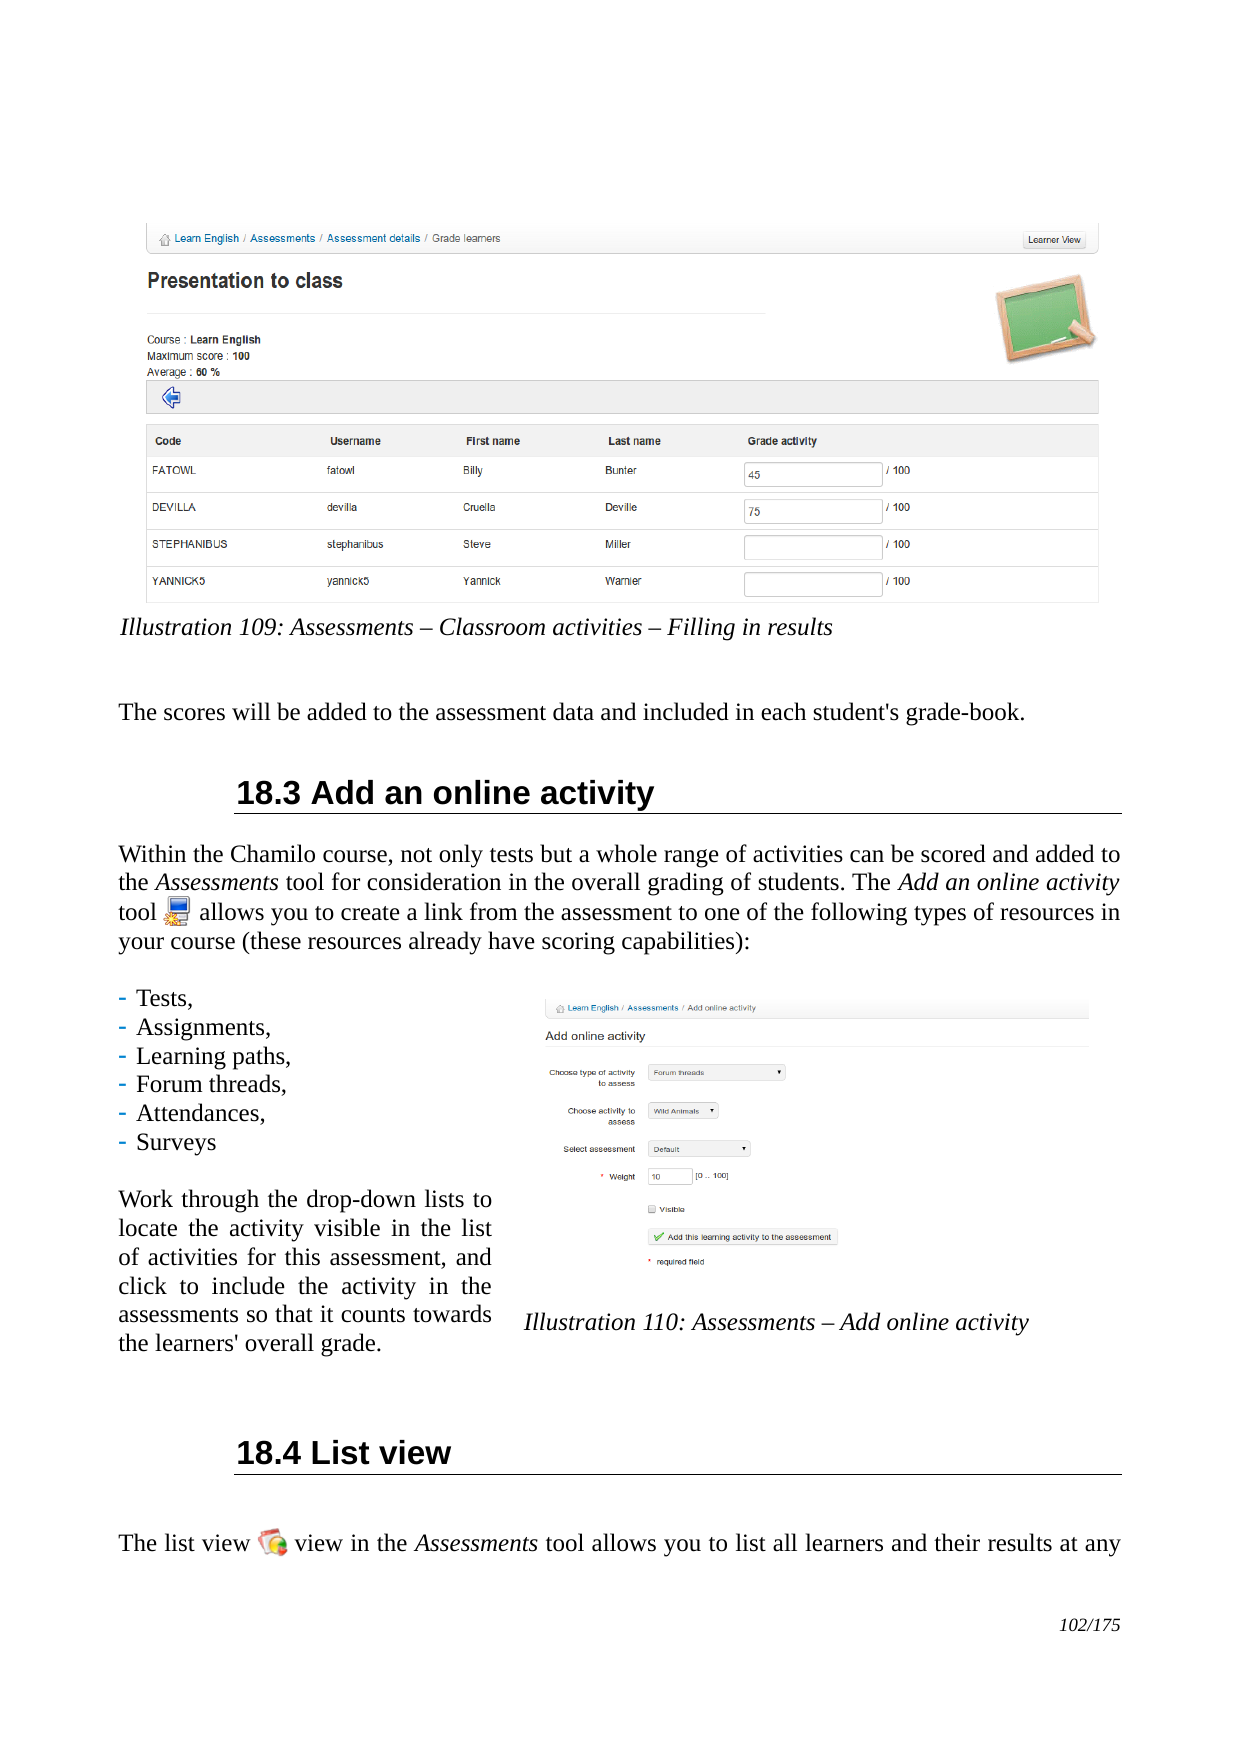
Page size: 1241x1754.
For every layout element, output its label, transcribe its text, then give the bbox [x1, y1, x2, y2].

text view in the Assessments tool allows you to list all learners and their results at any [288, 1528, 1122, 1557]
list [1111, 1012, 1122, 1041]
subtitle List view [234, 1433, 1122, 1474]
picture [163, 896, 193, 926]
list Attendances, [118, 1098, 522, 1127]
list [1111, 1098, 1122, 1127]
text Illustration 109: Assessments – Classroom activities – Filling in results [120, 612, 1120, 641]
picture [540, 999, 1089, 1273]
list Learning paths, [118, 1041, 522, 1069]
picture [136, 223, 1107, 603]
text Work through the drop-down lists to locate the activity visible in the list of activities for this assessment, and click to include the activity in the assessments so that it counts towards the learners' overall grade. [118, 1184, 522, 1357]
list [1111, 983, 1122, 1012]
list Forum threads, [118, 1069, 522, 1098]
text The scores will be added to the assessment data and included in each student's grade-book. [118, 697, 1122, 725]
list [1111, 1041, 1122, 1069]
picture [257, 1527, 288, 1558]
list [1111, 1069, 1122, 1098]
text The list view [118, 1528, 257, 1557]
list Tests, [118, 983, 522, 1012]
list Surveys [118, 1127, 522, 1156]
list [1111, 1127, 1122, 1156]
text Within the Chamilo course, not only tests but a whole range of activities can be scored and added to the Assessments tool for consideration in the overall grading of students. The Add an online activity tool allows you to create a link from the assessment to one of the following types of resources in your course (these resources already have scoring capabilities): [118, 839, 1122, 954]
subtitle Add an online activity [234, 773, 1122, 813]
list Assignments, [118, 1012, 522, 1041]
text Illustration 110: Assessments – Add online activity [523, 1307, 1109, 1336]
